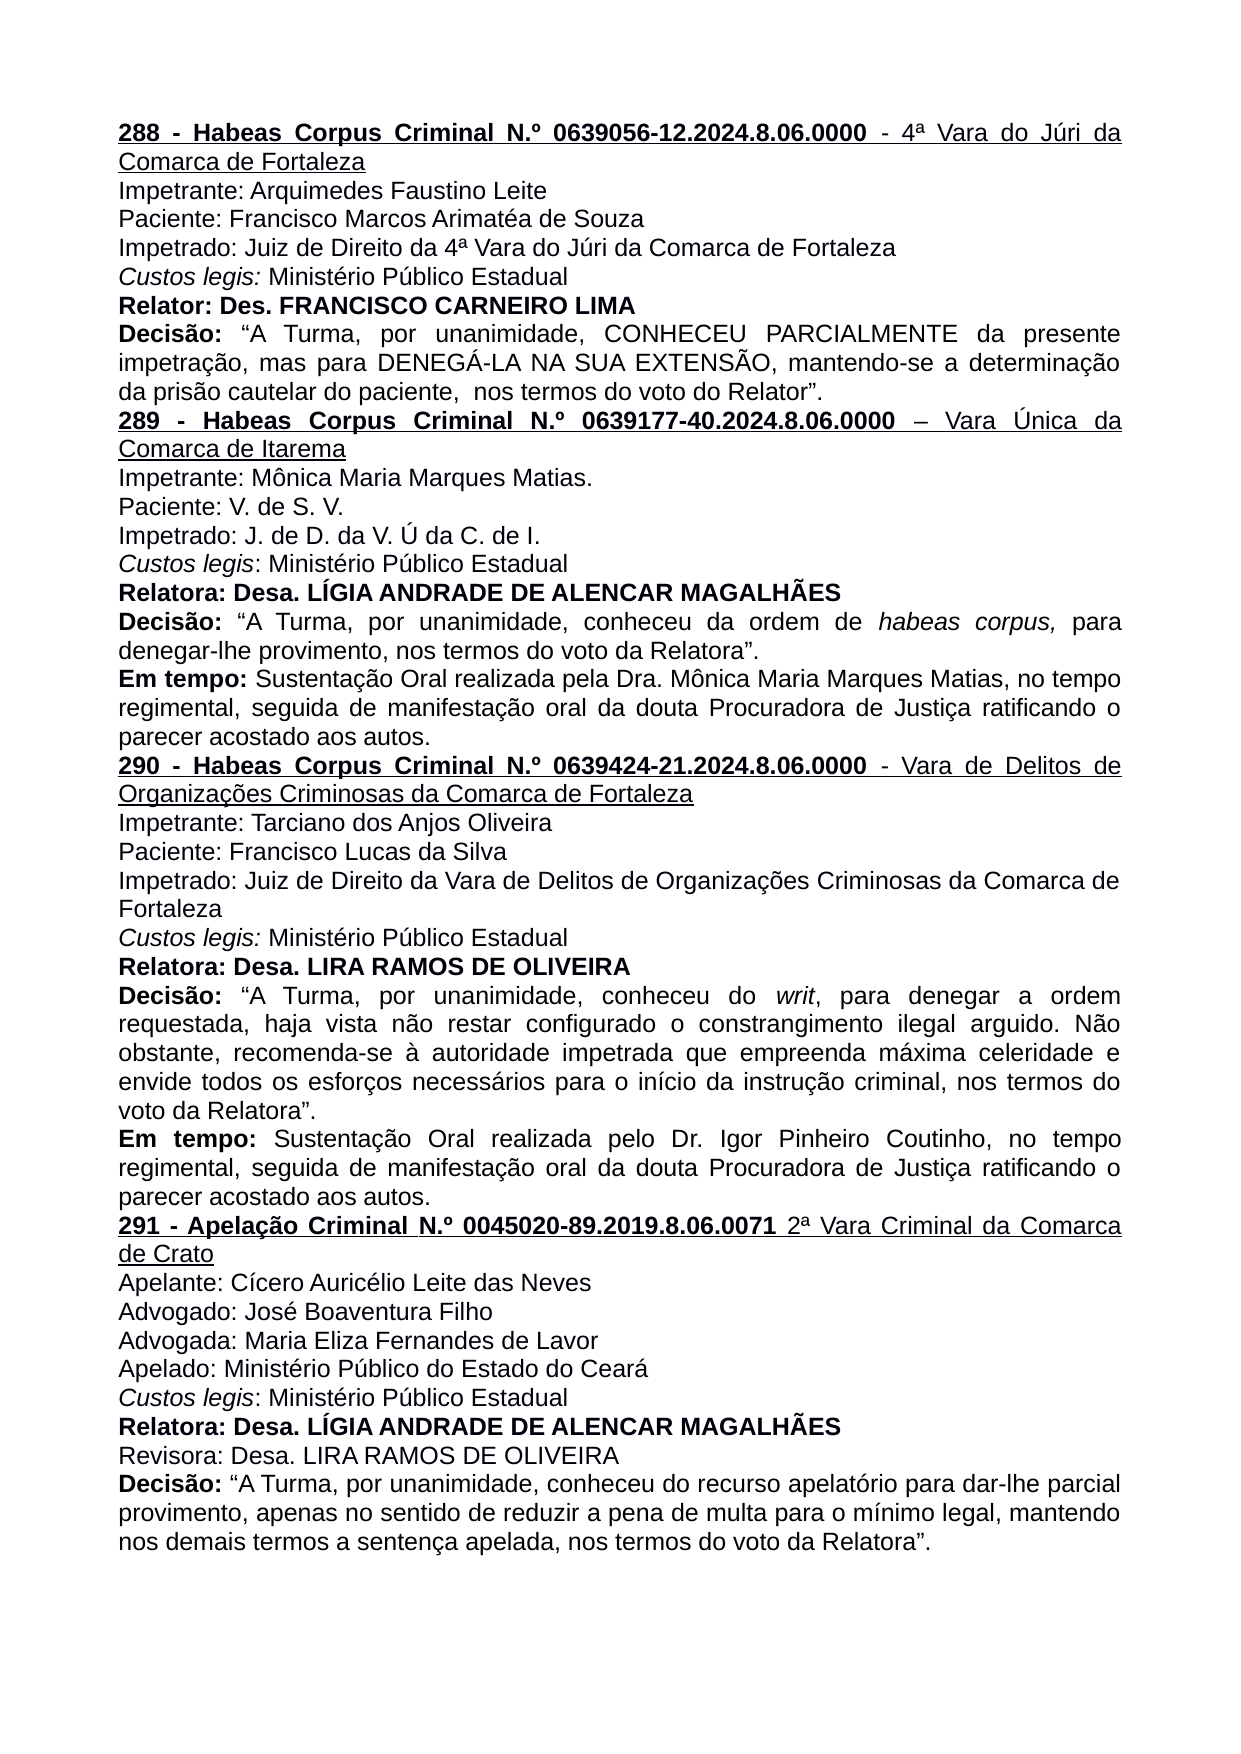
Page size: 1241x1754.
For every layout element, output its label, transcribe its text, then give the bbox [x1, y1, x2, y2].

text 289 - Habeas Corpus Criminal N.º 0639177-40.2024.8.06.0000 – Vara Única da [118, 406, 1122, 431]
text de Crato [118, 1237, 1122, 1268]
text Custos legis: Ministério Público Estadual [118, 923, 1122, 952]
text 291 - Apelação Criminal N.º 0045020-89.2019.8.06.0071 2ª Vara Criminal da Comarca [118, 1211, 1122, 1236]
text Em tempo: Sustentação Oral realizada pelo Dr. Igor Pinheiro Coutinho, no tempo regimental, seguida de manifestação oral da douta Procuradora de Justiça ratificando o parecer acostado aos autos. [118, 1124, 1122, 1211]
text Impetrante: Tarciano dos Anjos Oliveira [118, 808, 1122, 837]
text Custos legis: Ministério Público Estadual [118, 1383, 1122, 1412]
text Apelante: Cícero Auricélio Leite das Neves [118, 1268, 1122, 1297]
text Paciente: Francisco Marcos Arimatéa de Souza [118, 204, 1122, 233]
text Impetrante: Mônica Maria Marques Matias. [118, 463, 1122, 492]
text Impetrado: Juiz de Direito da 4ª Vara do Júri da Comarca de Fortaleza [118, 233, 1122, 262]
text Relator: Des. FRANCISCO CARNEIRO LIMA [118, 291, 1122, 319]
text Decisão: “A Turma, por unanimidade, CONHECEU PARCIALMENTE da presente impetração, mas para DENEGÁ-LA NA SUA EXTENSÃO, mantendo-se a determinação da prisão cautelar do paciente, nos termos do voto do Relator”. [118, 319, 1122, 406]
text Apelado: Ministério Público do Estado do Ceará [118, 1354, 1122, 1383]
text Relatora: Desa. LIRA RAMOS DE OLIVEIRA [118, 952, 1122, 981]
text Comarca de Fortaleza [118, 144, 1122, 176]
text Advogado: José Boaventura Filho [118, 1297, 1122, 1326]
text Custos legis: Ministério Público Estadual [118, 262, 1122, 291]
text Paciente: V. de S. V. [118, 492, 1122, 521]
text Impetrado: Juiz de Direito da Vara de Delitos de Organizações Criminosas da Comarca de Fortaleza [118, 866, 1122, 923]
text Relatora: Desa. LÍGIA ANDRADE DE ALENCAR MAGALHÃES [118, 578, 1122, 607]
text Relatora: Desa. LÍGIA ANDRADE DE ALENCAR MAGALHÃES [118, 1412, 1122, 1441]
text 290 - Habeas Corpus Criminal N.º 0639424-21.2024.8.06.0000 - Vara de Delitos de [118, 751, 1122, 776]
text Decisão: “A Turma, por unanimidade, conheceu do writ, para denegar a ordem requestada, haja vista não restar configurado o constrangimento ilegal arguido. Não obstante, recomenda-se à autoridade impetrada que empreenda máxima celeridade e envide todos os esforços necessários para o início da instrução criminal, nos termos do voto da Relatora”. [118, 981, 1122, 1124]
text Advogada: Maria Eliza Fernandes de Lavor [118, 1326, 1122, 1354]
text Revisora: Desa. LIRA RAMOS DE OLIVEIRA [118, 1441, 1122, 1469]
text 288 - Habeas Corpus Criminal N.º 0639056-12.2024.8.06.0000 - 4ª Vara do Júri da [118, 118, 1122, 143]
text Decisão: “A Turma, por unanimidade, conheceu do recurso apelatório para dar-lhe parcial provimento, apenas no sentido de reduzir a pena de multa para o mínimo legal, mantendo nos demais termos a sentença apelada, nos termos do voto da Relatora”. [118, 1469, 1122, 1556]
text Comarca de Itarema [118, 432, 1122, 463]
text Custos legis: Ministério Público Estadual [118, 549, 1122, 578]
text Paciente: Francisco Lucas da Silva [118, 837, 1122, 866]
text Impetrado: J. de D. da V. Ú da C. de I. [118, 521, 1122, 549]
text Impetrante: Arquimedes Faustino Leite [118, 176, 1122, 204]
text Em tempo: Sustentação Oral realizada pela Dra. Mônica Maria Marques Matias, no tempo regimental, seguida de manifestação oral da douta Procuradora de Justiça ratificando o parecer acostado aos autos. [118, 664, 1122, 751]
text Organizações Criminosas da Comarca de Fortaleza [118, 777, 1122, 808]
text Decisão: “A Turma, por unanimidade, conheceu da ordem de habeas corpus, para denegar-lhe provimento, nos termos do voto da Relatora”. [118, 607, 1122, 664]
